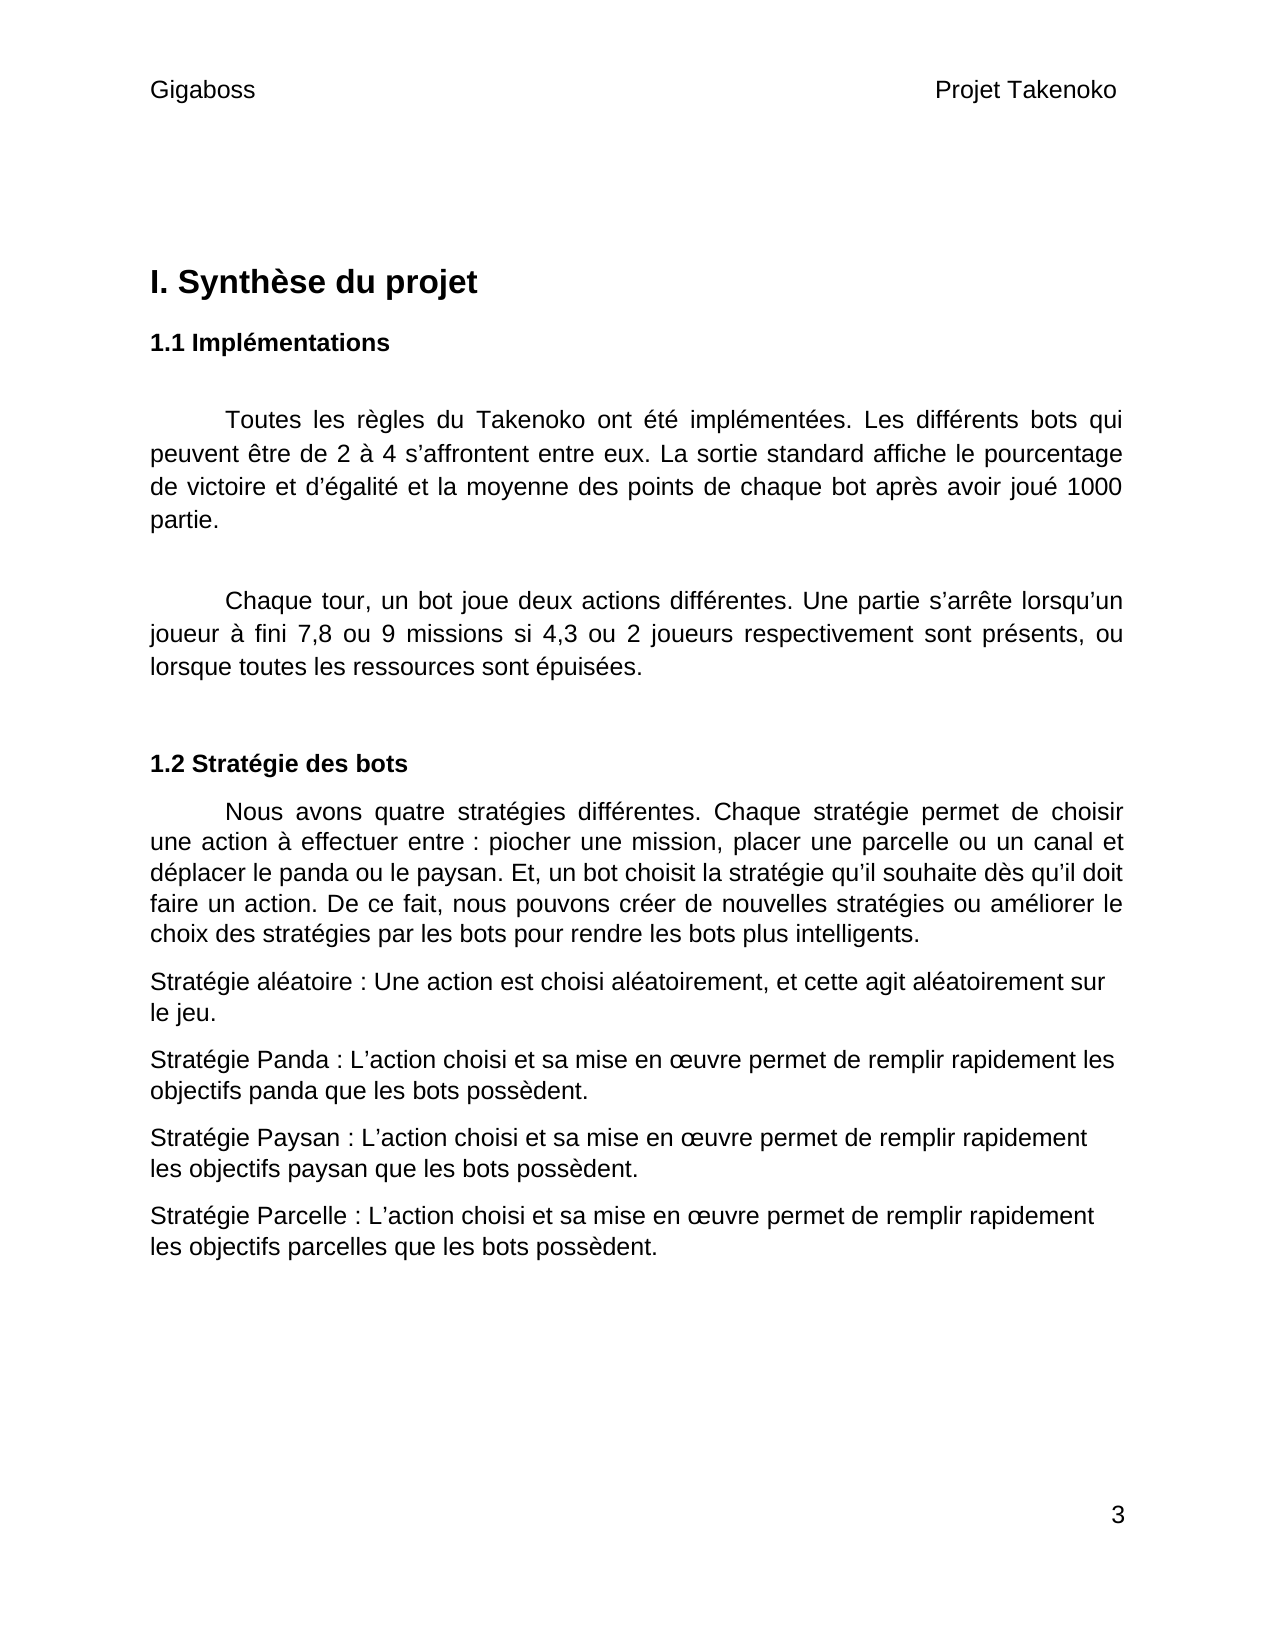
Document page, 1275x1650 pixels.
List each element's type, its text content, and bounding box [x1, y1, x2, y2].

text Toutes les règles du Takenoko ont été implémentées. Les différents bots qui peuvent être de 2 à 4 s’affrontent entre eux. La sortie standard affiche le pourcentage de victoire et d’égalité et la moyenne des points de chaque bot après avoir joué 1000 partie. [150, 401, 1125, 534]
text 1.1 Implémentations [150, 327, 1125, 356]
text Nous avons quatre stratégies différentes. Chaque stratégie permet de choisir une action à effectuer entre : piocher une mission, placer une parcelle ou un canal et déplacer le panda ou le paysan. Et, un bot choisit la stratégie qu’il souhaite dès qu’il doit faire un action. De ce fait, nous pouvons créer de nouvelles stratégies ou améliorer le choix des stratégies par les bots pour rendre les bots plus intelligents. [150, 797, 1125, 948]
text Chaque tour, un bot joue deux actions différentes. Une partie s’arrête lorsqu’un joueur à fini 7,8 ou 9 missions si 4,3 ou 2 joueurs respectivement sont présents, ou lorsque toutes les ressources sont épuisées. [150, 586, 1125, 681]
text Stratégie aléatoire : Une action est choisi aléatoirement, et cette agit aléatoirement sur le jeu. [150, 967, 1125, 1026]
text Stratégie Paysan : L’action choisi et sa mise en œuvre permet de remplir rapidement les objectifs paysan que les bots possèdent. [150, 1123, 1125, 1183]
text 1.2 Stratégie des bots [150, 749, 1125, 778]
text I. Synthèse du projet [150, 262, 989, 301]
text Stratégie Parcelle : L’action choisi et sa mise en œuvre permet de remplir rapidement les objectifs parcelles que les bots possèdent. [150, 1201, 1125, 1261]
text Stratégie Panda : L’action choisi et sa mise en œuvre permet de remplir rapidement les objectifs panda que les bots possèdent. [150, 1045, 1125, 1104]
